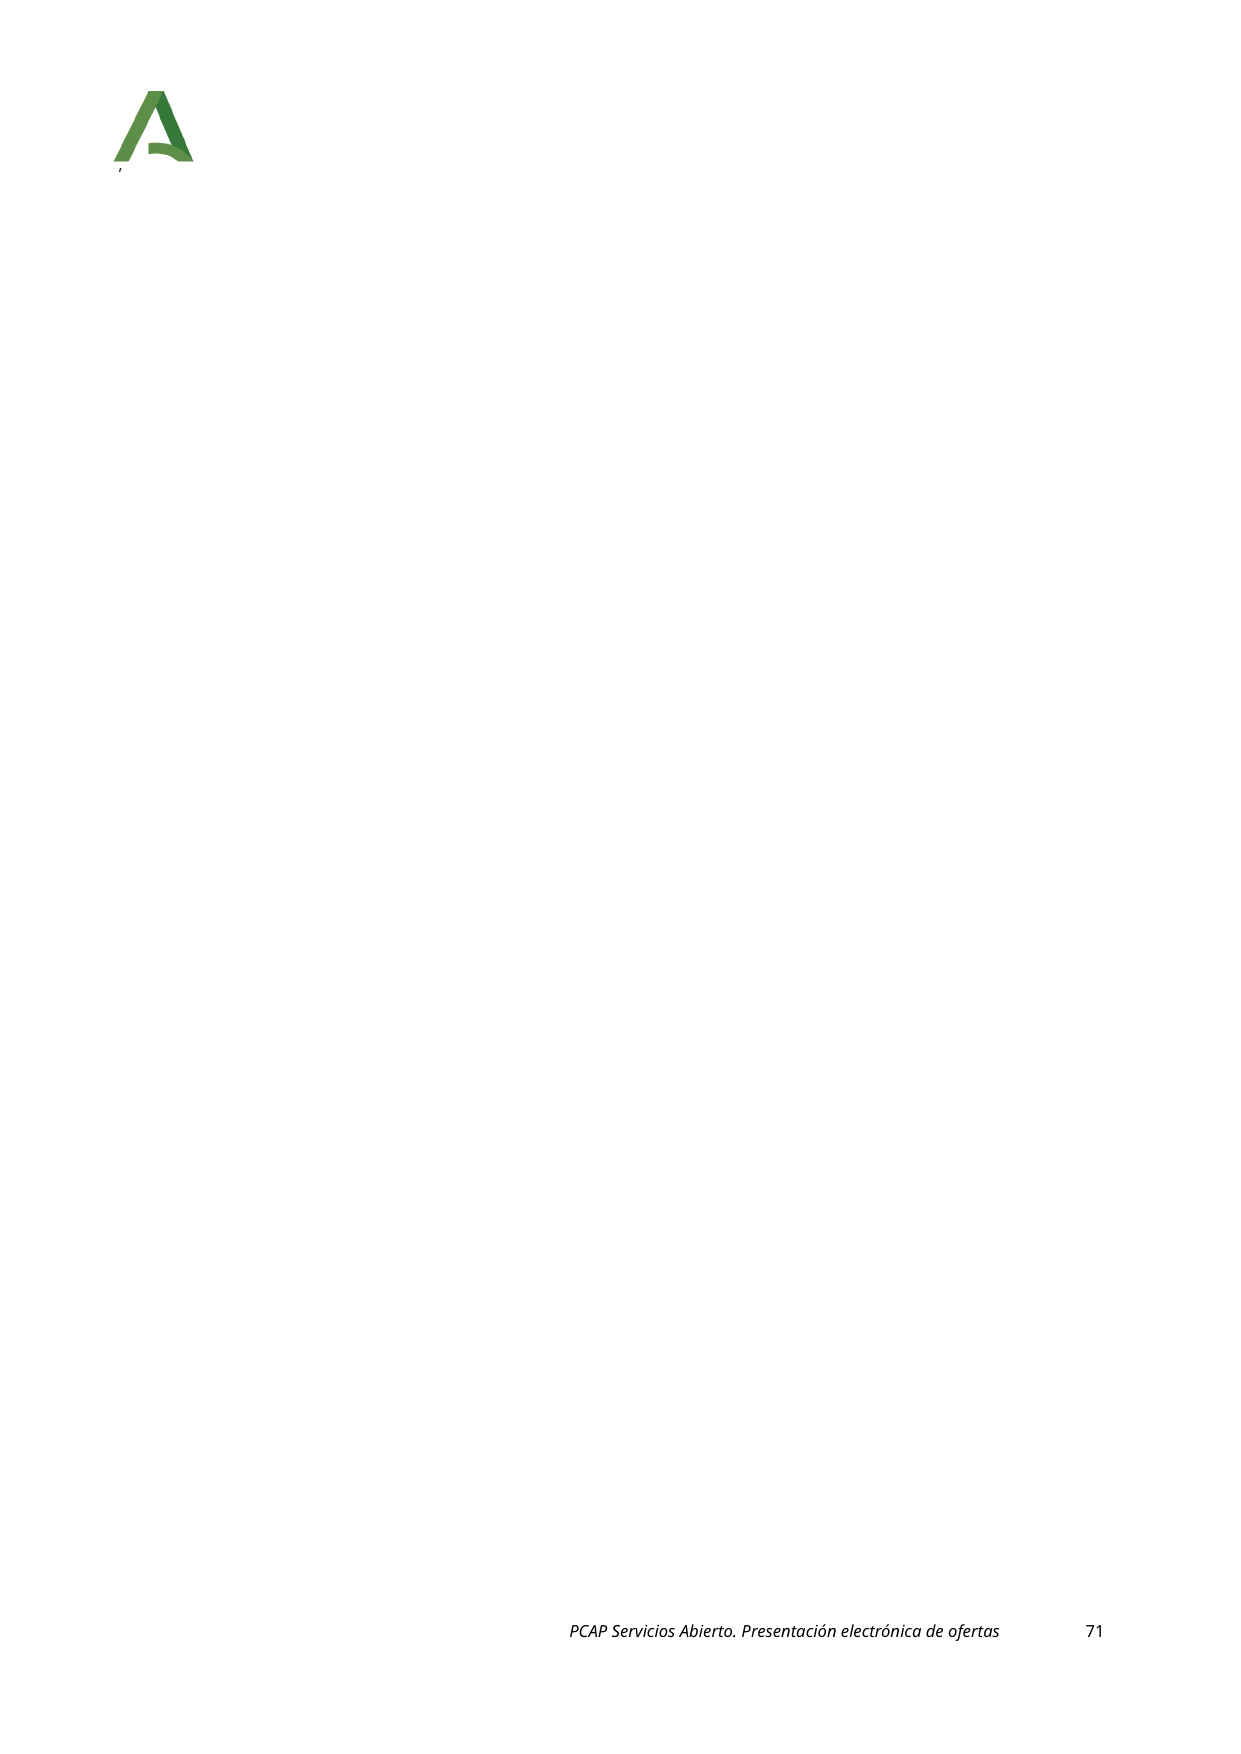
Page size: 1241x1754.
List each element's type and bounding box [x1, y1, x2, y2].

picture [109, 86, 198, 166]
